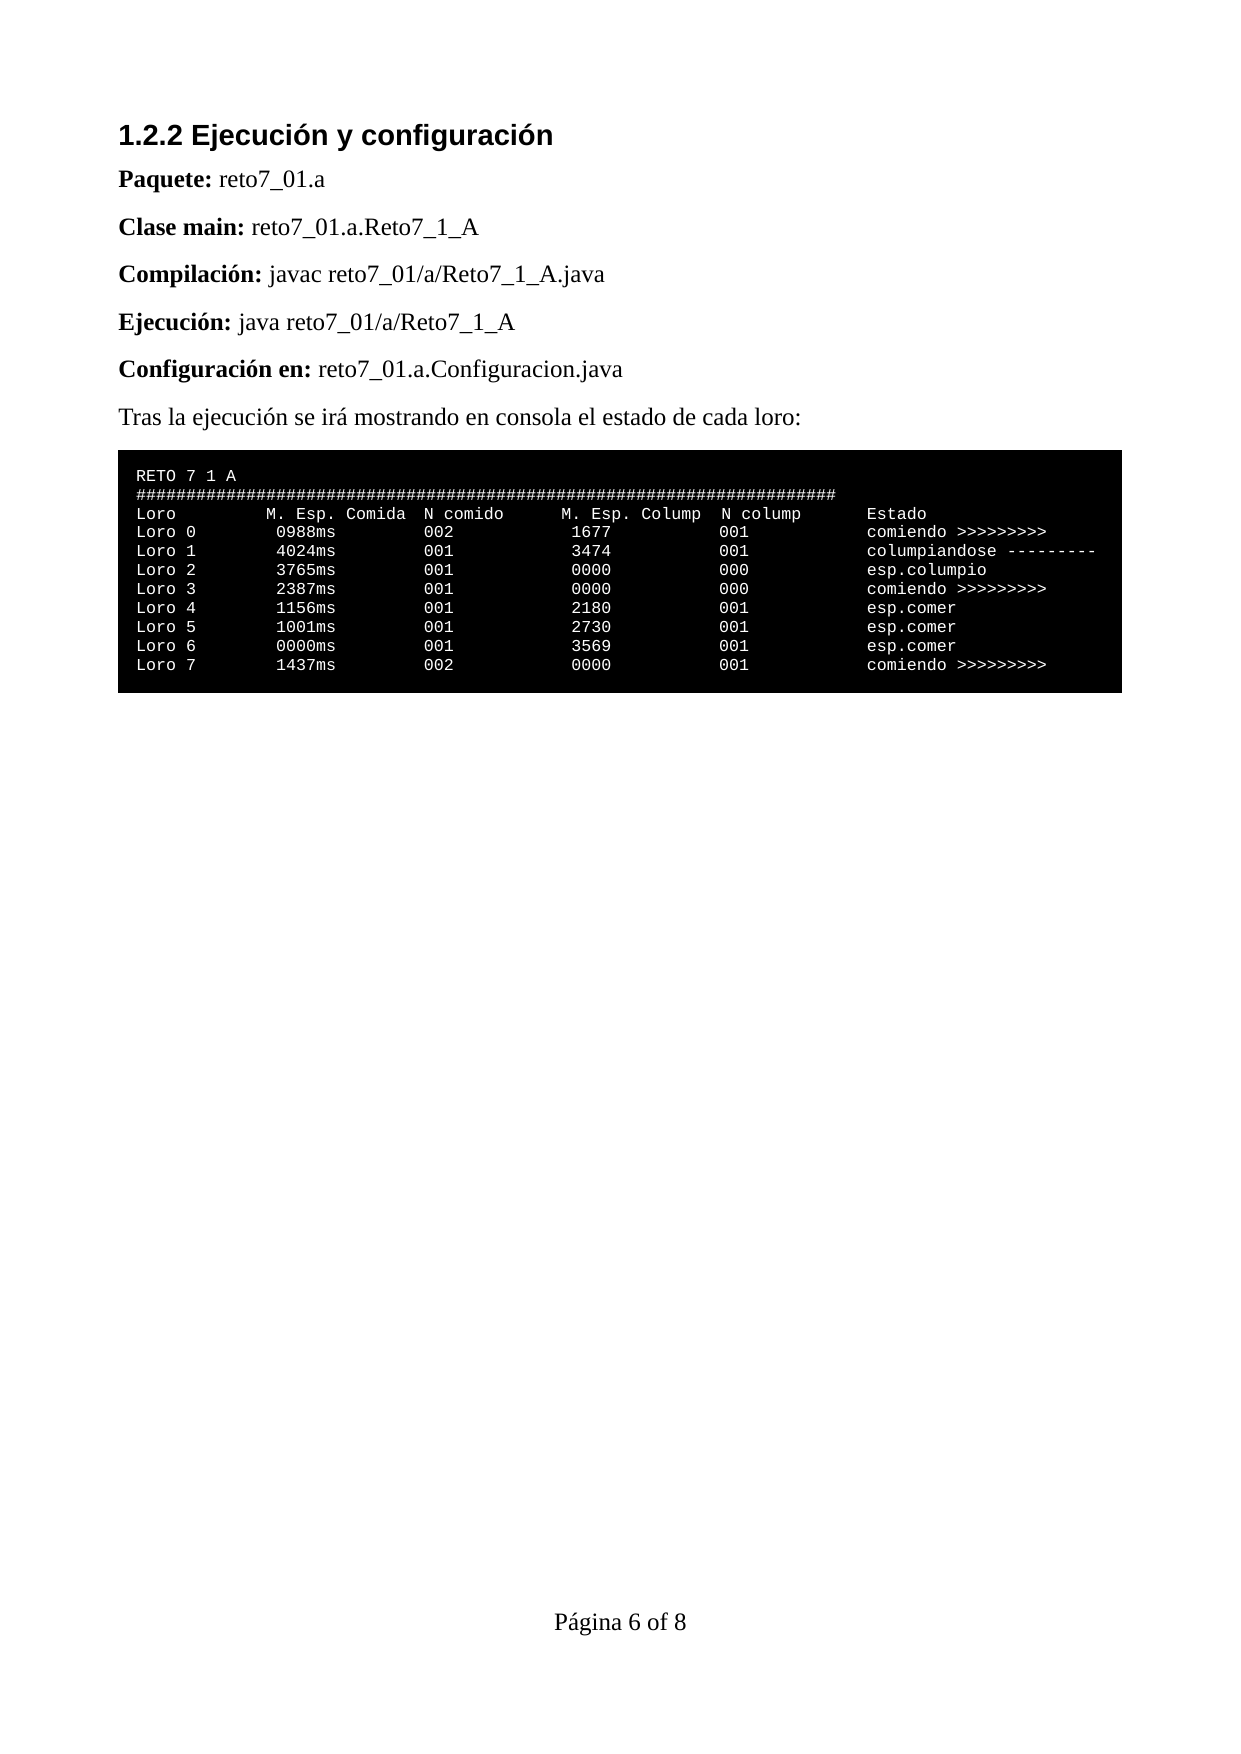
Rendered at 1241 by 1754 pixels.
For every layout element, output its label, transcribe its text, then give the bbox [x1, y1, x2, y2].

text ###################################################################### [118, 486, 1122, 505]
text Loro 6 0000ms 001 3569 001 esp.comer [118, 637, 1122, 656]
text Clase main: reto7_01.a.Reto7_1_A [118, 212, 1122, 241]
text Tras la ejecución se irá mostrando en consola el estado de cada loro: [118, 402, 1122, 431]
subtitle 1.2.2 Ejecución y configuración [118, 118, 1122, 152]
text Loro 4 1156ms 001 2180 001 esp.comer [118, 599, 1122, 618]
text Loro 0 0988ms 002 1677 001 comiendo >>>>>>>>> [118, 524, 1122, 543]
text RETO 7 1 A [118, 450, 1122, 486]
text Loro 1 4024ms 001 3474 001 columpiandose --------- [118, 543, 1122, 562]
text Loro 2 3765ms 001 0000 000 esp.columpio [118, 562, 1122, 581]
text Ejecución: java reto7_01/a/Reto7_1_A [118, 307, 1122, 336]
text Paquete: reto7_01.a [118, 164, 1122, 193]
text Configuración en: reto7_01.a.Configuracion.java [118, 354, 1122, 383]
text Loro 3 2387ms 001 0000 000 comiendo >>>>>>>>> [118, 581, 1122, 599]
text Loro 5 1001ms 001 2730 001 esp.comer [118, 618, 1122, 637]
text Compilación: javac reto7_01/a/Reto7_1_A.java [118, 259, 1122, 288]
text Loro 7 1437ms 002 0000 001 comiendo >>>>>>>>> [118, 656, 1122, 693]
text Loro M. Esp. Comida N comido M. Esp. Colump N colump Estado [118, 505, 1122, 524]
